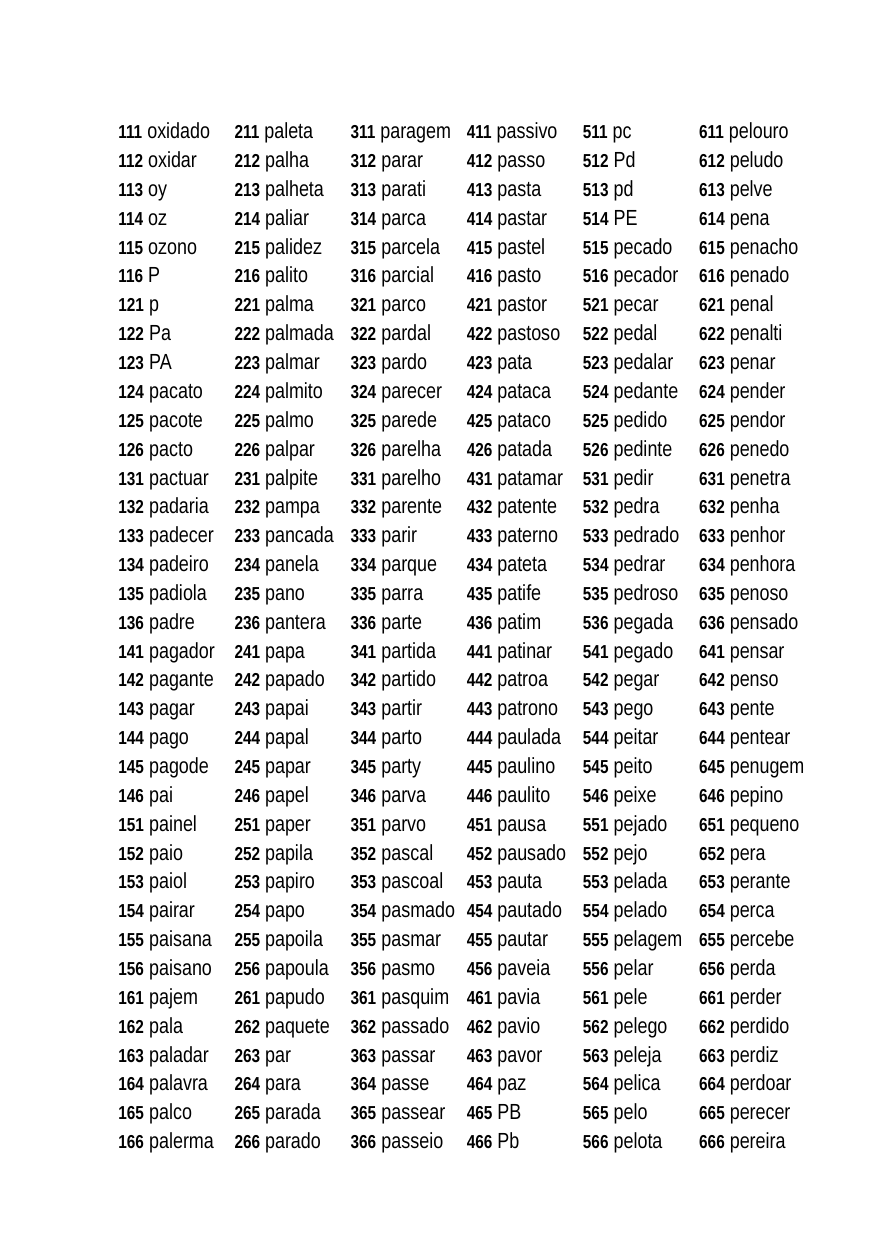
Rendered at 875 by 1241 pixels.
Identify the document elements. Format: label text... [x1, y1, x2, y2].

text 256 papoula [234, 955, 350, 980]
text 265 parada [234, 1099, 350, 1124]
text 325 parede [350, 407, 467, 432]
text 635 penoso [699, 580, 815, 605]
text 113 oy [118, 176, 234, 201]
text 613 pelve [699, 176, 815, 201]
text 664 perdoar [699, 1070, 815, 1095]
text 622 penalti [699, 320, 815, 345]
text 533 pedrado [583, 522, 699, 547]
text 651 pequeno [699, 811, 815, 836]
text 323 pardo [350, 349, 467, 374]
text 412 passo [467, 147, 583, 172]
text 333 parir [350, 522, 467, 547]
text 566 pelota [583, 1128, 699, 1153]
text 441 patinar [467, 637, 583, 663]
text 165 palco [118, 1099, 234, 1124]
text 422 pastoso [467, 320, 583, 345]
text 166 palerma [118, 1128, 234, 1153]
text 231 palpite [234, 464, 350, 489]
text 124 pacato [118, 378, 234, 403]
text 636 pensado [699, 609, 815, 634]
text 523 pedalar [583, 349, 699, 374]
text 516 pecador [583, 262, 699, 287]
text 352 pascal [350, 839, 467, 864]
text 246 papel [234, 782, 350, 807]
text 324 parecer [350, 378, 467, 403]
text 156 paisano [118, 955, 234, 980]
text 214 paliar [234, 205, 350, 230]
text 562 pelego [583, 1013, 699, 1038]
text 331 parelho [350, 464, 467, 489]
text 355 pasmar [350, 926, 467, 951]
text 232 pampa [234, 493, 350, 518]
text 362 passado [350, 1013, 467, 1038]
text 644 pentear [699, 724, 815, 749]
text 662 perdido [699, 1013, 815, 1038]
text 116 P [118, 262, 234, 287]
text 661 perder [699, 984, 815, 1009]
text 454 pautado [467, 897, 583, 922]
text 452 pausado [467, 839, 583, 864]
text 131 pactuar [118, 464, 234, 489]
text 624 pender [699, 378, 815, 403]
text 513 pd [583, 176, 699, 201]
text 115 ozono [118, 233, 234, 259]
text 444 paulada [467, 724, 583, 749]
text 653 perante [699, 868, 815, 893]
text 135 padiola [118, 580, 234, 605]
text 243 papai [234, 695, 350, 720]
text 416 pasto [467, 262, 583, 287]
text 151 painel [118, 811, 234, 836]
text 633 penhor [699, 522, 815, 547]
text 614 pena [699, 205, 815, 230]
text 543 pego [583, 695, 699, 720]
text 312 parar [350, 147, 467, 172]
text 414 pastar [467, 205, 583, 230]
text 154 pairar [118, 897, 234, 922]
text 353 pascoal [350, 868, 467, 893]
text 236 pantera [234, 609, 350, 634]
text 223 palmar [234, 349, 350, 374]
text 264 para [234, 1070, 350, 1095]
text 266 parado [234, 1128, 350, 1153]
text 536 pegada [583, 609, 699, 634]
text 522 pedal [583, 320, 699, 345]
text 314 parca [350, 205, 467, 230]
text 316 parcial [350, 262, 467, 287]
text 544 peitar [583, 724, 699, 749]
text 623 penar [699, 349, 815, 374]
text 345 party [350, 753, 467, 778]
text 665 perecer [699, 1099, 815, 1124]
text 261 papudo [234, 984, 350, 1009]
text 433 paterno [467, 522, 583, 547]
text 413 pasta [467, 176, 583, 201]
text 462 pavio [467, 1013, 583, 1038]
text 555 pelagem [583, 926, 699, 951]
text 152 paio [118, 839, 234, 864]
text 436 patim [467, 609, 583, 634]
text 431 patamar [467, 464, 583, 489]
text 445 paulino [467, 753, 583, 778]
text 425 pataco [467, 407, 583, 432]
text 226 palpar [234, 436, 350, 461]
text 153 paiol [118, 868, 234, 893]
text 621 penal [699, 291, 815, 316]
text 365 passear [350, 1099, 467, 1124]
text 253 papiro [234, 868, 350, 893]
text 443 patrono [467, 695, 583, 720]
text 334 parque [350, 551, 467, 576]
text 242 papado [234, 666, 350, 691]
text 251 paper [234, 811, 350, 836]
text 515 pecado [583, 233, 699, 259]
text 552 pejo [583, 839, 699, 864]
text 556 pelar [583, 955, 699, 980]
text 643 pente [699, 695, 815, 720]
text 642 penso [699, 666, 815, 691]
text 343 partir [350, 695, 467, 720]
text 426 patada [467, 436, 583, 461]
text 221 palma [234, 291, 350, 316]
text 342 partido [350, 666, 467, 691]
text 514 PE [583, 205, 699, 230]
text 415 pastel [467, 233, 583, 259]
text 524 pedante [583, 378, 699, 403]
text 526 pedinte [583, 436, 699, 461]
text 534 pedrar [583, 551, 699, 576]
text 535 pedroso [583, 580, 699, 605]
text 112 oxidar [118, 147, 234, 172]
text 254 papo [234, 897, 350, 922]
text 235 pano [234, 580, 350, 605]
text 322 pardal [350, 320, 467, 345]
text 432 patente [467, 493, 583, 518]
text 625 pendor [699, 407, 815, 432]
text 134 padeiro [118, 551, 234, 576]
text 244 papal [234, 724, 350, 749]
text 133 padecer [118, 522, 234, 547]
text 564 pelica [583, 1070, 699, 1095]
text 241 papa [234, 637, 350, 663]
text 363 passar [350, 1041, 467, 1067]
text 332 parente [350, 493, 467, 518]
text 666 pereira [699, 1128, 815, 1153]
text 434 pateta [467, 551, 583, 576]
text 143 pagar [118, 695, 234, 720]
text 565 pelo [583, 1099, 699, 1124]
text 326 parelha [350, 436, 467, 461]
text 631 penetra [699, 464, 815, 489]
text 364 passe [350, 1070, 467, 1095]
text 145 pagode [118, 753, 234, 778]
text 423 pata [467, 349, 583, 374]
text 435 patife [467, 580, 583, 605]
text 466 Pb [467, 1128, 583, 1153]
text 531 pedir [583, 464, 699, 489]
text 234 panela [234, 551, 350, 576]
text 341 partida [350, 637, 467, 663]
text 421 pastor [467, 291, 583, 316]
text 155 paisana [118, 926, 234, 951]
text 213 palheta [234, 176, 350, 201]
text 561 pele [583, 984, 699, 1009]
text 546 peixe [583, 782, 699, 807]
text 525 pedido [583, 407, 699, 432]
text 612 peludo [699, 147, 815, 172]
text 446 paulito [467, 782, 583, 807]
text 121 p [118, 291, 234, 316]
text 356 pasmo [350, 955, 467, 980]
text 141 pagador [118, 637, 234, 663]
text 465 PB [467, 1099, 583, 1124]
text 551 pejado [583, 811, 699, 836]
text 212 palha [234, 147, 350, 172]
text 464 paz [467, 1070, 583, 1095]
text 456 paveia [467, 955, 583, 980]
text 615 penacho [699, 233, 815, 259]
text 442 patroa [467, 666, 583, 691]
text 222 palmada [234, 320, 350, 345]
text 611 pelouro [699, 118, 815, 143]
text 114 oz [118, 205, 234, 230]
text 366 passeio [350, 1128, 467, 1153]
text 215 palidez [234, 233, 350, 259]
text 542 pegar [583, 666, 699, 691]
text 545 peito [583, 753, 699, 778]
text 225 palmo [234, 407, 350, 432]
text 655 percebe [699, 926, 815, 951]
text 245 papar [234, 753, 350, 778]
text 641 pensar [699, 637, 815, 663]
text 313 parati [350, 176, 467, 201]
text 351 parvo [350, 811, 467, 836]
text 146 pai [118, 782, 234, 807]
text 263 par [234, 1041, 350, 1067]
text 563 peleja [583, 1041, 699, 1067]
text 132 padaria [118, 493, 234, 518]
text 532 pedra [583, 493, 699, 518]
text 411 passivo [467, 118, 583, 143]
text 632 penha [699, 493, 815, 518]
text 142 pagante [118, 666, 234, 691]
text 553 pelada [583, 868, 699, 893]
text 354 pasmado [350, 897, 467, 922]
text 162 pala [118, 1013, 234, 1038]
text 346 parva [350, 782, 467, 807]
text 646 pepino [699, 782, 815, 807]
text 125 pacote [118, 407, 234, 432]
text 616 penado [699, 262, 815, 287]
text 122 Pa [118, 320, 234, 345]
text 652 pera [699, 839, 815, 864]
text 455 pautar [467, 926, 583, 951]
text 453 pauta [467, 868, 583, 893]
text 311 paragem [350, 118, 467, 143]
text 336 parte [350, 609, 467, 634]
text 224 palmito [234, 378, 350, 403]
text 344 parto [350, 724, 467, 749]
text 656 perda [699, 955, 815, 980]
text 262 paquete [234, 1013, 350, 1038]
text 424 pataca [467, 378, 583, 403]
text 361 pasquim [350, 984, 467, 1009]
text 315 parcela [350, 233, 467, 259]
text 321 parco [350, 291, 467, 316]
text 654 perca [699, 897, 815, 922]
text 663 perdiz [699, 1041, 815, 1067]
text 233 pancada [234, 522, 350, 547]
text 554 pelado [583, 897, 699, 922]
text 216 palito [234, 262, 350, 287]
text 634 penhora [699, 551, 815, 576]
text 511 pc [583, 118, 699, 143]
text 521 pecar [583, 291, 699, 316]
text 626 penedo [699, 436, 815, 461]
text 163 paladar [118, 1041, 234, 1067]
text 123 PA [118, 349, 234, 374]
text 211 paleta [234, 118, 350, 143]
text 126 pacto [118, 436, 234, 461]
text 645 penugem [699, 753, 815, 778]
text 136 padre [118, 609, 234, 634]
text 255 papoila [234, 926, 350, 951]
text 111 oxidado [118, 118, 234, 143]
text 541 pegado [583, 637, 699, 663]
text 451 pausa [467, 811, 583, 836]
text 461 pavia [467, 984, 583, 1009]
text 144 pago [118, 724, 234, 749]
text 161 pajem [118, 984, 234, 1009]
text 164 palavra [118, 1070, 234, 1095]
text 335 parra [350, 580, 467, 605]
text 512 Pd [583, 147, 699, 172]
text 463 pavor [467, 1041, 583, 1067]
text 252 papila [234, 839, 350, 864]
